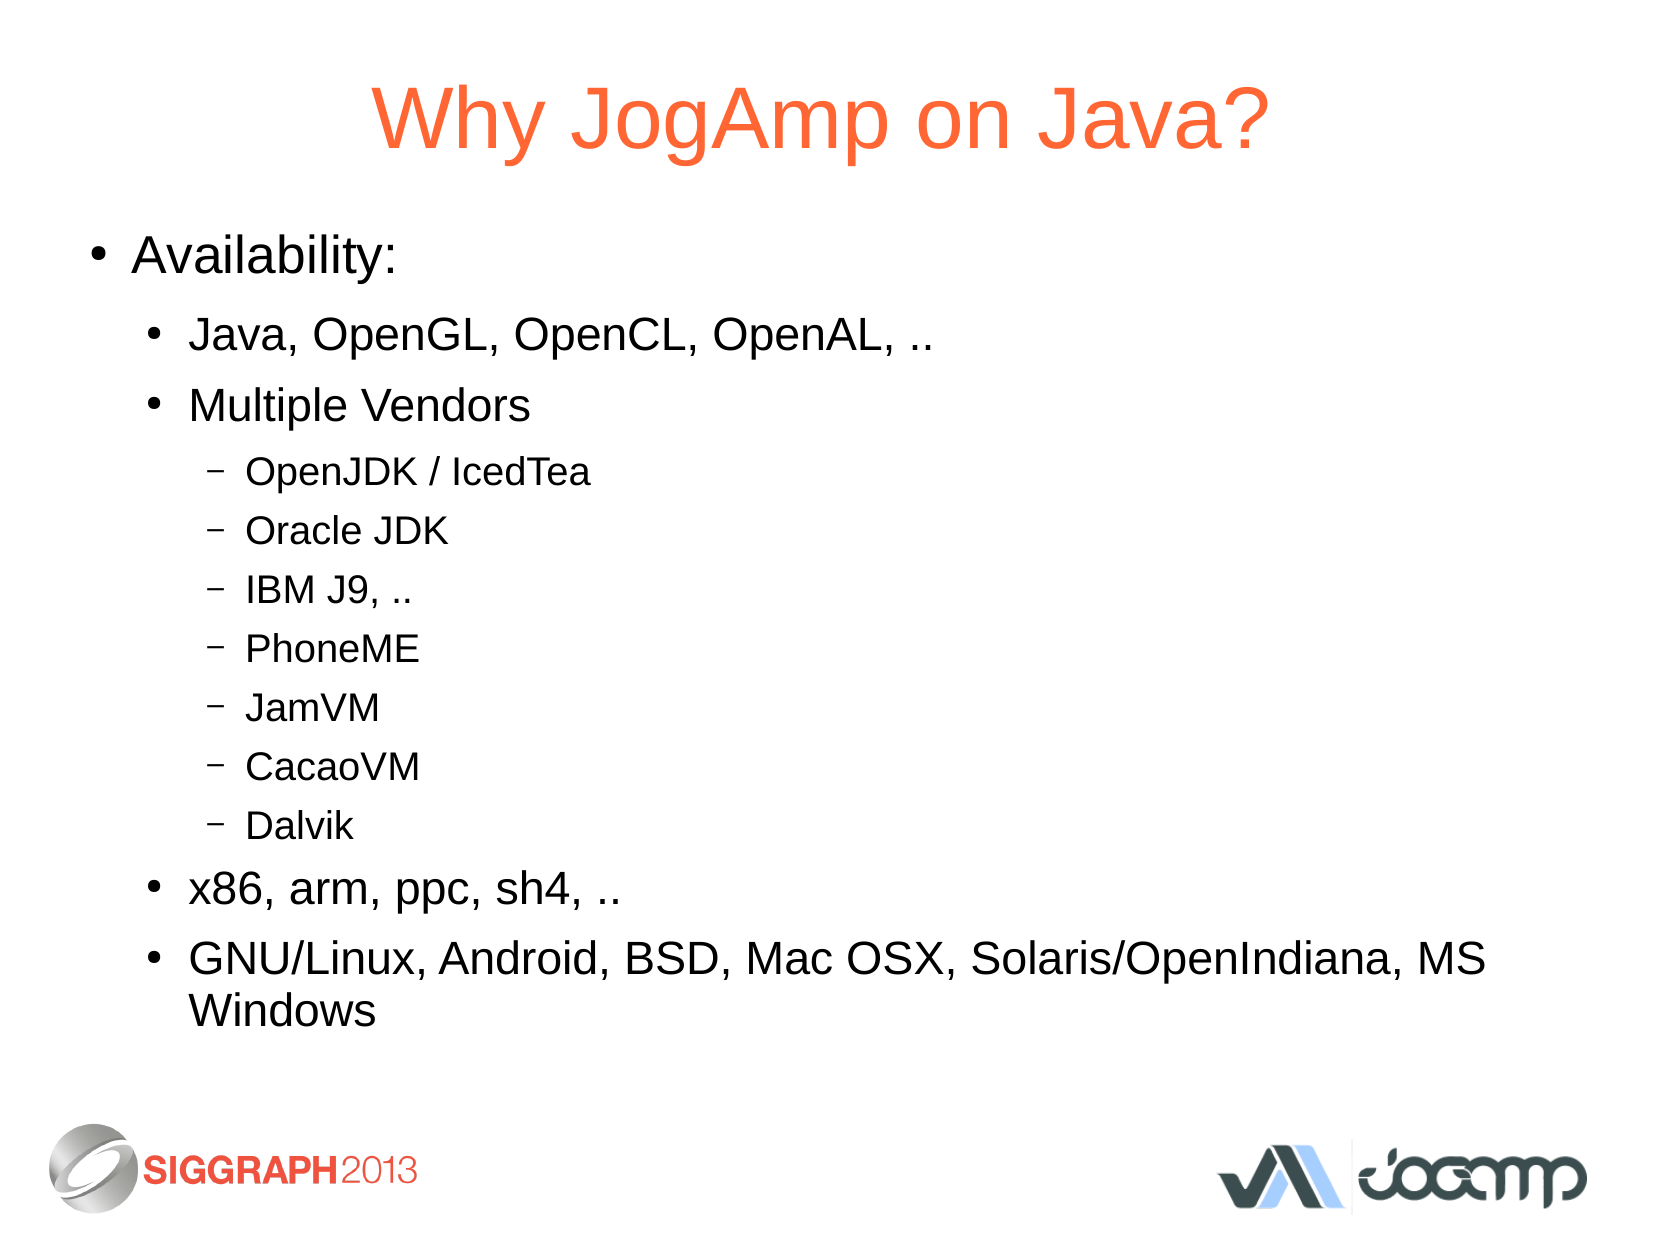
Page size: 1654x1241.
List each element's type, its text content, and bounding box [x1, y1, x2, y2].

picture [1215, 1139, 1587, 1215]
list Availability: Java, OpenGL, OpenCL, OpenAL, .. Multiple Vendors OpenJDK / IcedTea Oracle JDK IBM J9, .. PhoneME JamVM CacaoVM Dalvik x86, arm, ppc, sh4, .. GNU/Linux, Android, BSD, Mac OSX, Solaris/OpenIndiana, MS Windows [75, 225, 1571, 1044]
title Why JogAmp on Java? [68, 56, 1576, 181]
picture [45, 1122, 421, 1215]
